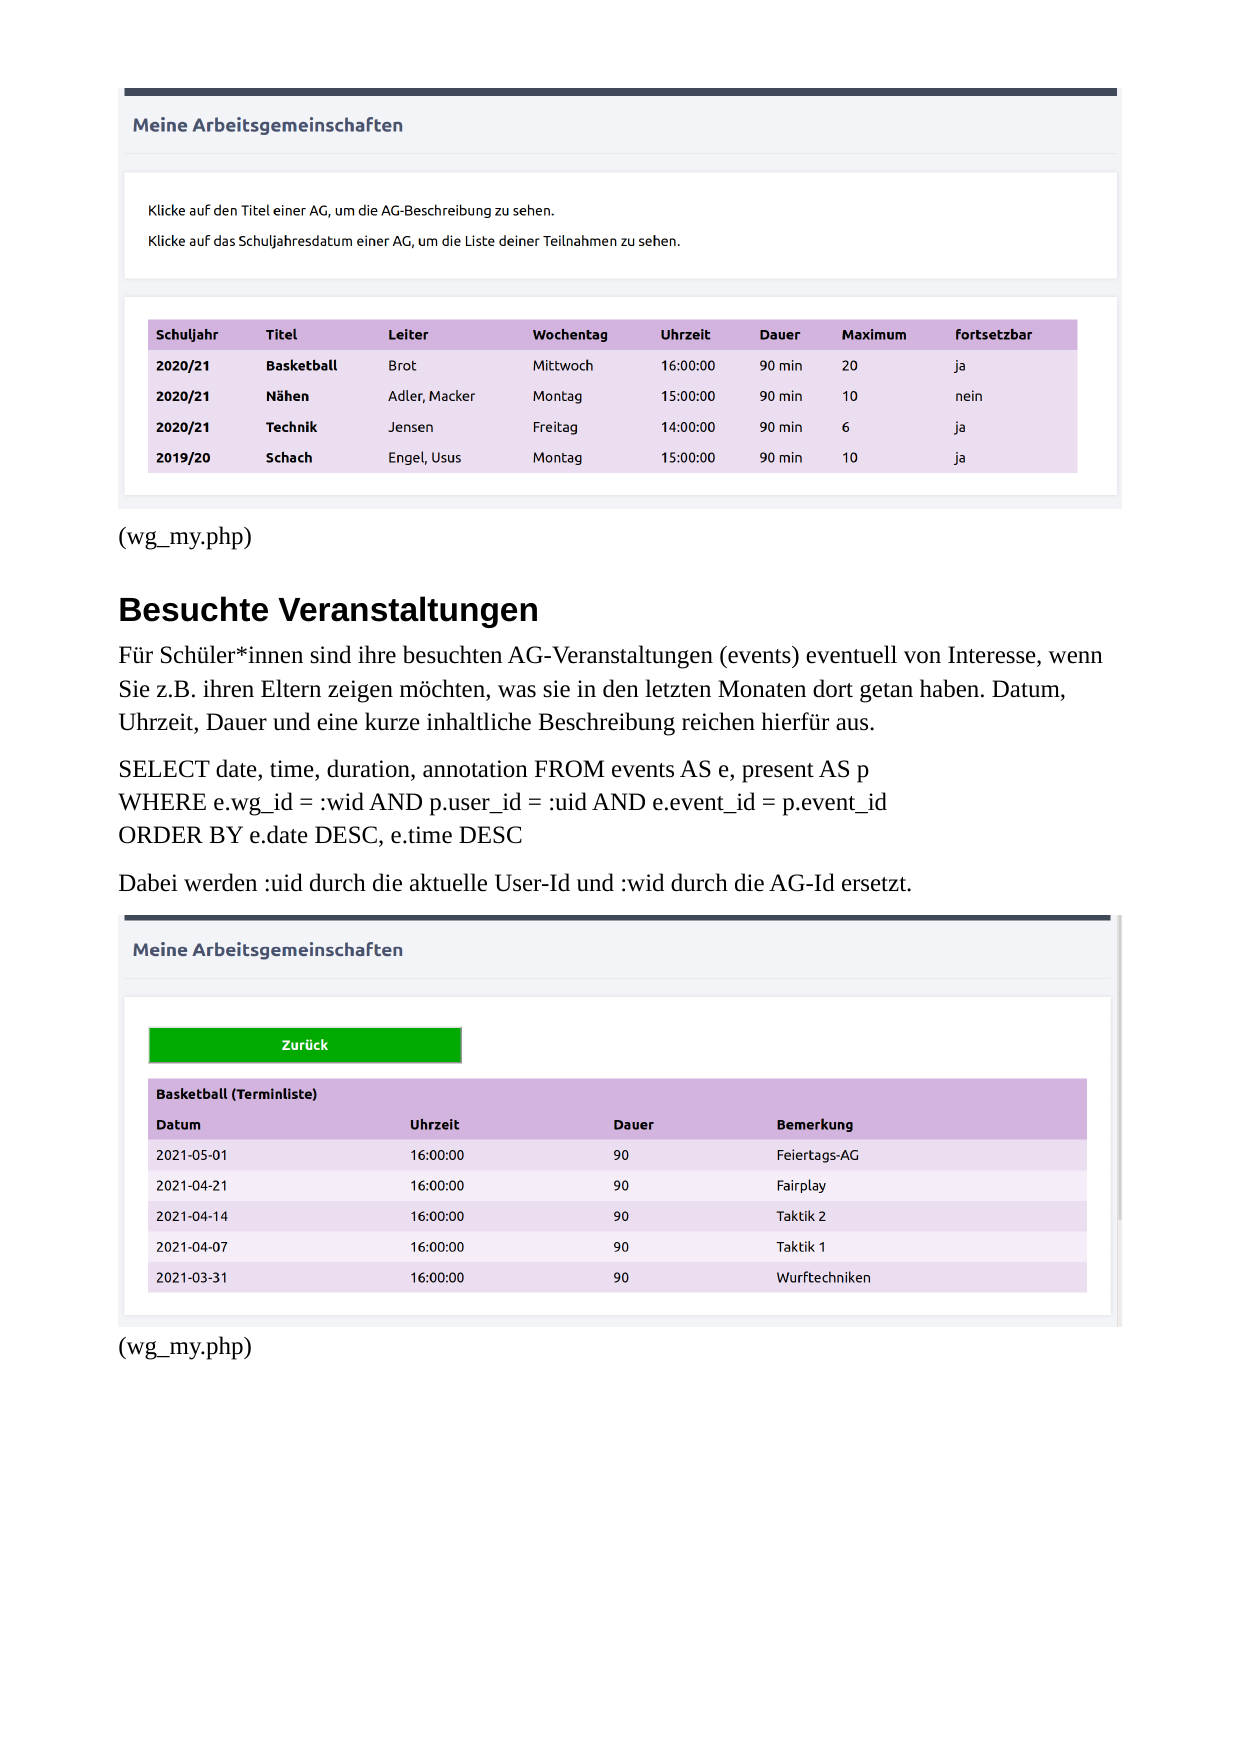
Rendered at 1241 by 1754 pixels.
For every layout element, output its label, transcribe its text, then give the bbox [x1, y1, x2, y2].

picture [118, 915, 1123, 1327]
text Für Schüler*innen sind ihre besuchten AG-Veranstaltungen (events) eventuell von Interesse, wenn Sie z.B. ihren Eltern zeigen möchten, was sie in den letzten Monaten dort getan haben. Datum, Uhrzeit, Dauer und eine kurze inhaltliche Beschreibung reichen hierfür aus. [118, 641, 1122, 735]
text SELECT date, time, duration, annotation FROM events AS e, present AS p WHERE e.wg_id = :wid AND p.user_id = :uid AND e.event_id = p.event_id ORDER BY e.date DESC, e.time DESC [118, 754, 1122, 849]
text (wg_my.php) [118, 1331, 1122, 1360]
text Dabei werden :uid durch die aktuelle User-Id und :wid durch die AG-Id ersetzt. [118, 868, 1122, 897]
subtitle Besuchte Veranstaltungen [118, 589, 1122, 628]
picture [118, 88, 1123, 509]
text (wg_my.php) [118, 521, 1122, 550]
